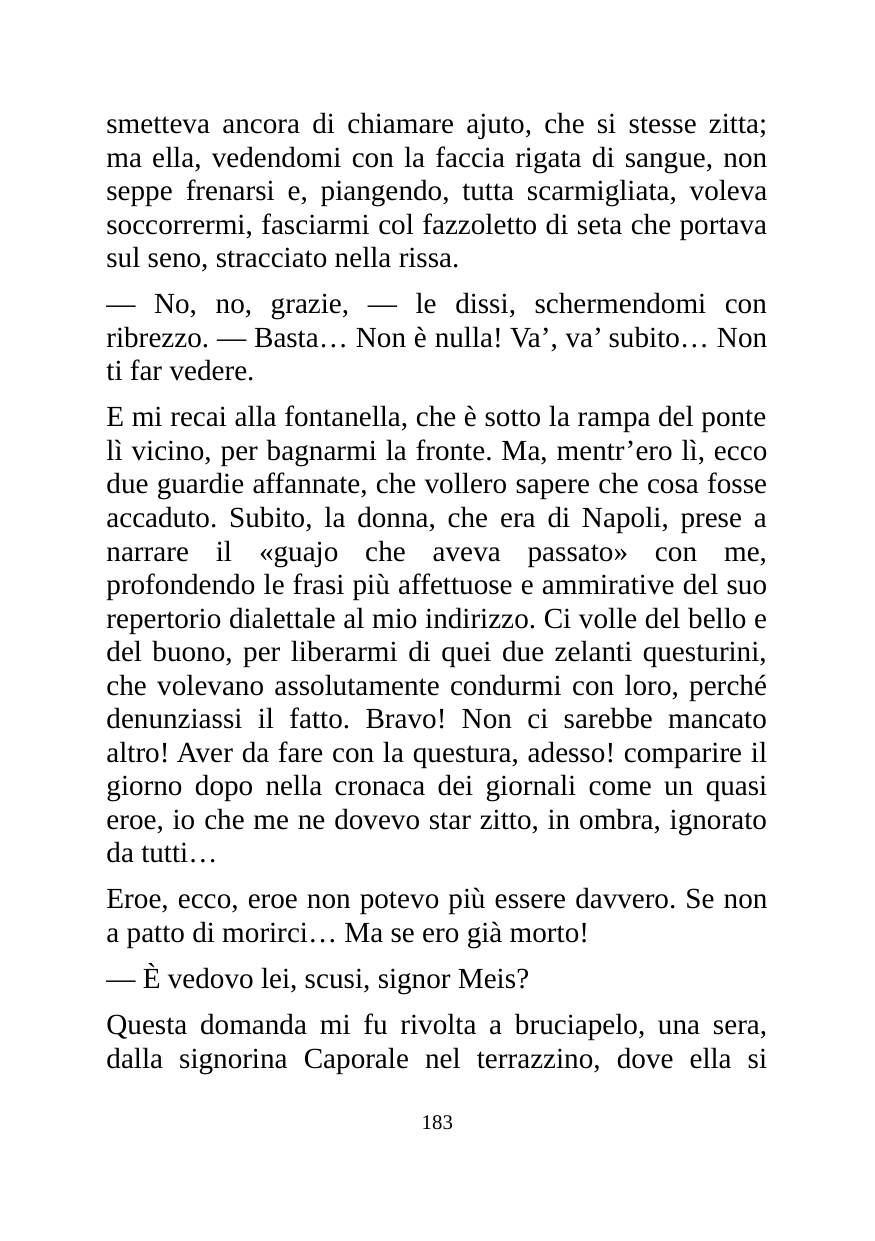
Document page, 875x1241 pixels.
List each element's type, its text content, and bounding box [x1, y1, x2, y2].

text E mi recai alla fontanella, che è sotto la rampa del ponte lì vicino, per bagnarmi la fronte. Ma, mentr’ero lì, ecco due guardie affannate, che vollero sapere che cosa fosse accaduto. Subito, la donna, che era di Napoli, prese a narrare il «guajo che aveva passato» con me, profondendo le frasi più affettuose e ammirative del suo repertorio dialettale al mio indirizzo. Ci volle del bello e del buono, per liberarmi di quei due zelanti questurini, che volevano assolutamente condurmi con loro, perché denunziassi il fatto. Bravo! Non ci sarebbe mancato altro! Aver da fare con la questura, adesso! comparire il giorno dopo nella cronaca dei giornali come un quasi eroe, io che me ne dovevo star zitto, in ombra, ignorato da tutti… [106, 399, 768, 869]
text smetteva ancora di chiamare ajuto, che si stesse zitta; ma ella, vedendomi con la faccia rigata di sangue, non seppe frenarsi e, piangendo, tutta scarmigliata, voleva soccorrermi, fasciarmi col fazzoletto di seta che portava sul seno, stracciato nella rissa. [106, 106, 768, 274]
text — No, no, grazie, — le dissi, schermendomi con ribrezzo. — Basta… Non è nulla! Va’, va’ subito… Non ti far vedere. [106, 286, 768, 387]
text Questa domanda mi fu rivolta a bruciapelo, una sera, dalla signorina Caporale nel terrazzino, dove ella si [106, 1007, 768, 1074]
text Eroe, ecco, eroe non potevo più essere davvero. Se non a patto di morirci… Ma se ero già morto! [106, 882, 768, 949]
text — È vedovo lei, scusi, signor Meis? [106, 961, 768, 995]
